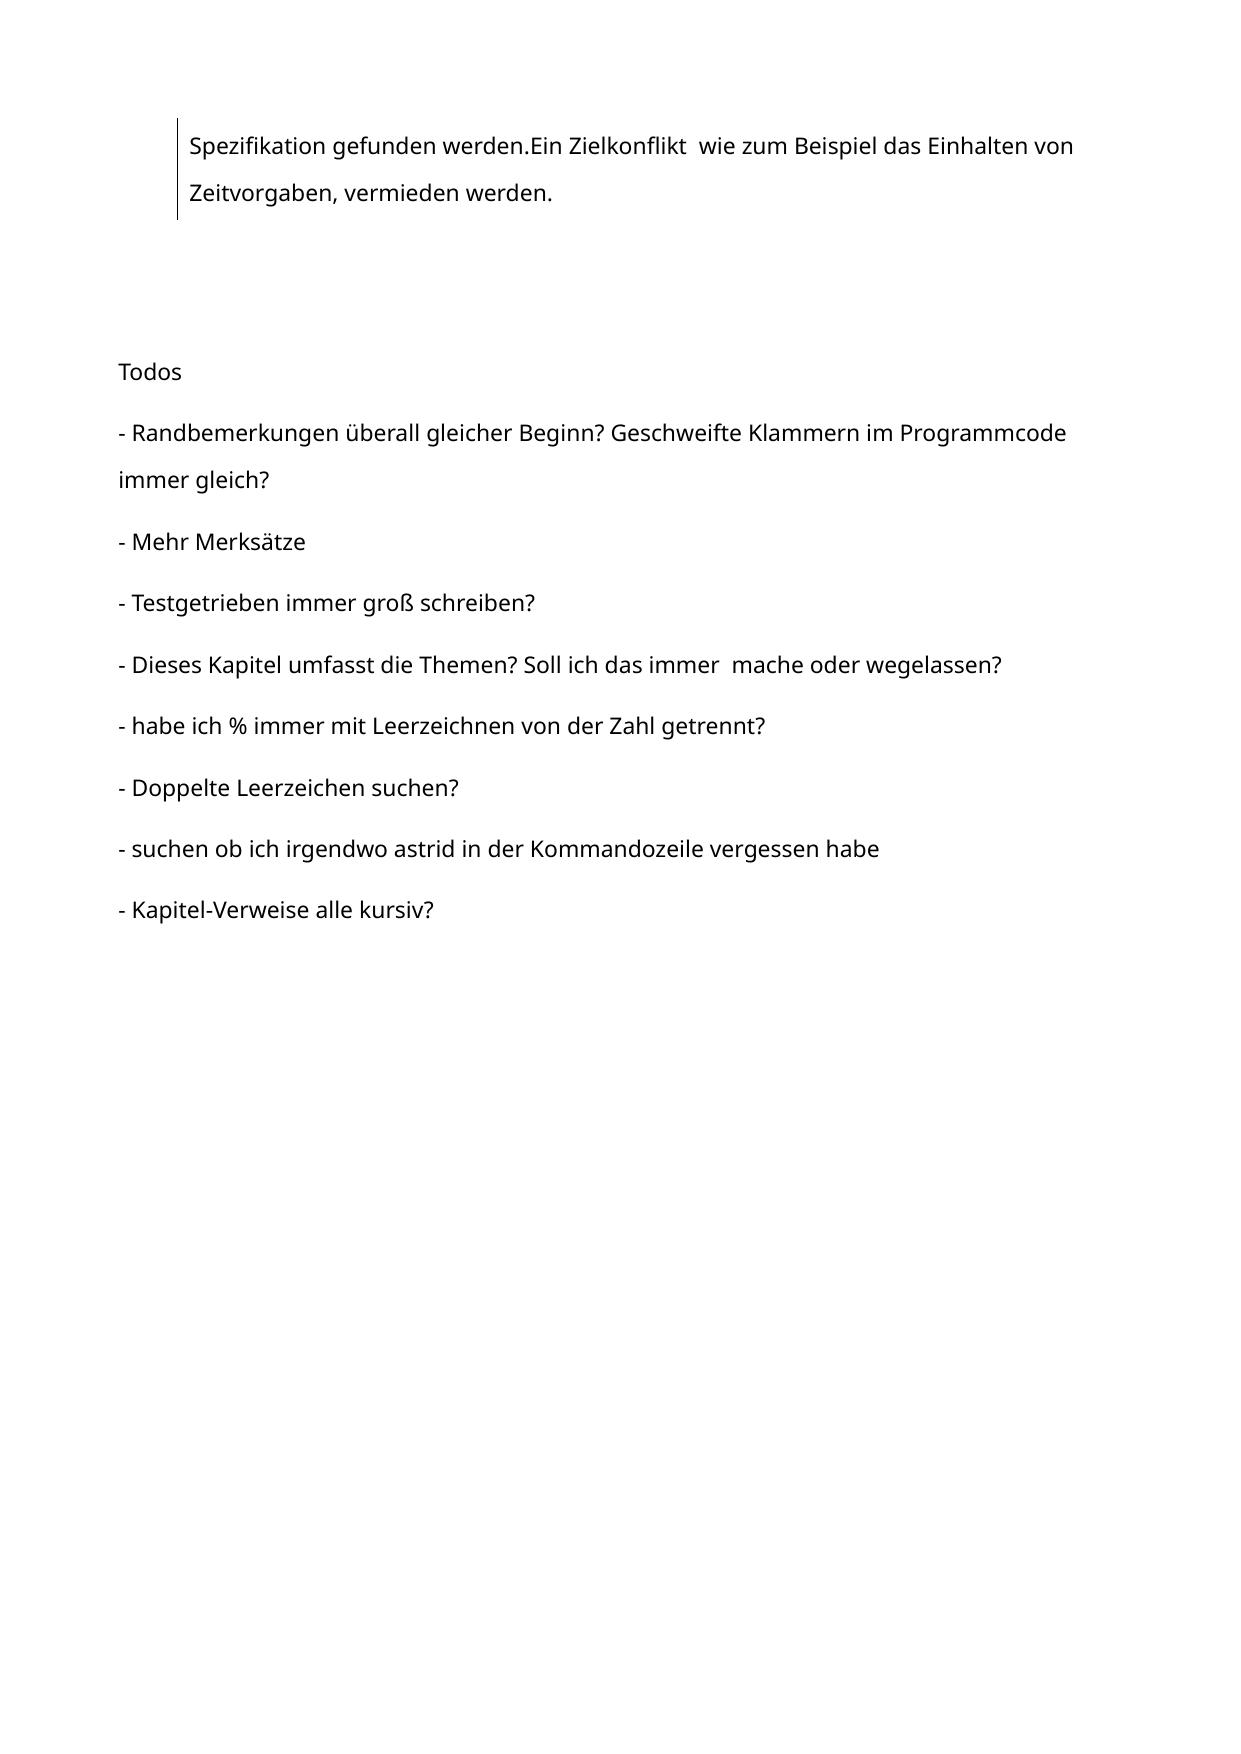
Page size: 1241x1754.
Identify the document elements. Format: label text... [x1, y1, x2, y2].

text - Kapitel-Verweise alle kursiv? [118, 894, 1122, 926]
text Todos [118, 356, 1122, 387]
text Spezifikation gefunden werden.Ein Zielkonflikt wie zum Beispiel das Einhalten von Zeitvorgaben, vermieden werden. [178, 118, 1122, 220]
text - habe ich % immer mit Leerzeichnen von der Zahl getrennt? [118, 710, 1122, 741]
text - Mehr Merksätze [118, 526, 1122, 557]
text - Dieses Kapitel umfasst die Themen? Soll ich das immer mache oder wegelassen? [118, 649, 1122, 680]
text - Doppelte Leerzeichen suchen? [118, 772, 1122, 803]
text - Randbemerkungen überall gleicher Beginn? Geschweifte Klammern im Programmcode immer gleich? [118, 417, 1122, 496]
text - suchen ob ich irgendwo astrid in der Kommandozeile vergessen habe [118, 833, 1122, 864]
text - Testgetrieben immer groß schreiben? [118, 587, 1122, 618]
